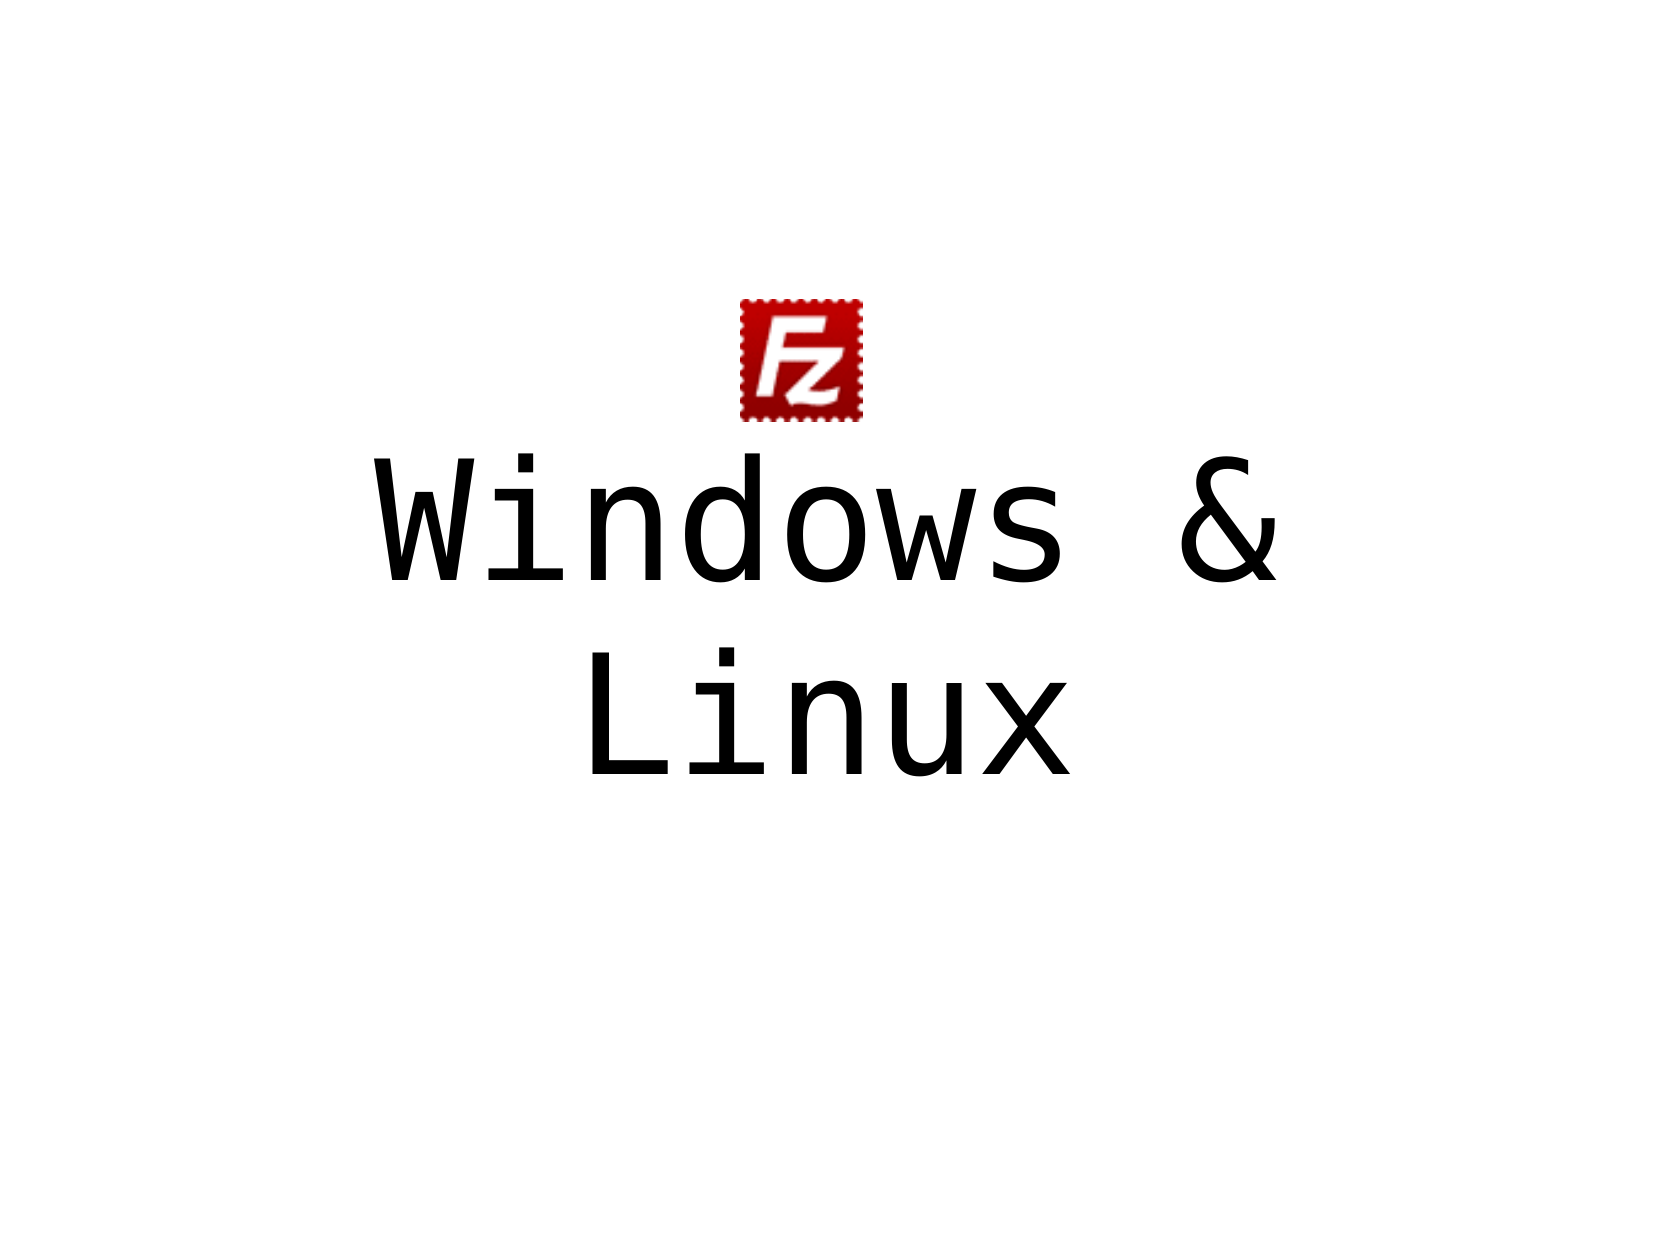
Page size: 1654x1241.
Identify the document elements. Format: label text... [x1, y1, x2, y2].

picture [740, 299, 863, 422]
title Windows & Linux [82, 426, 1571, 815]
